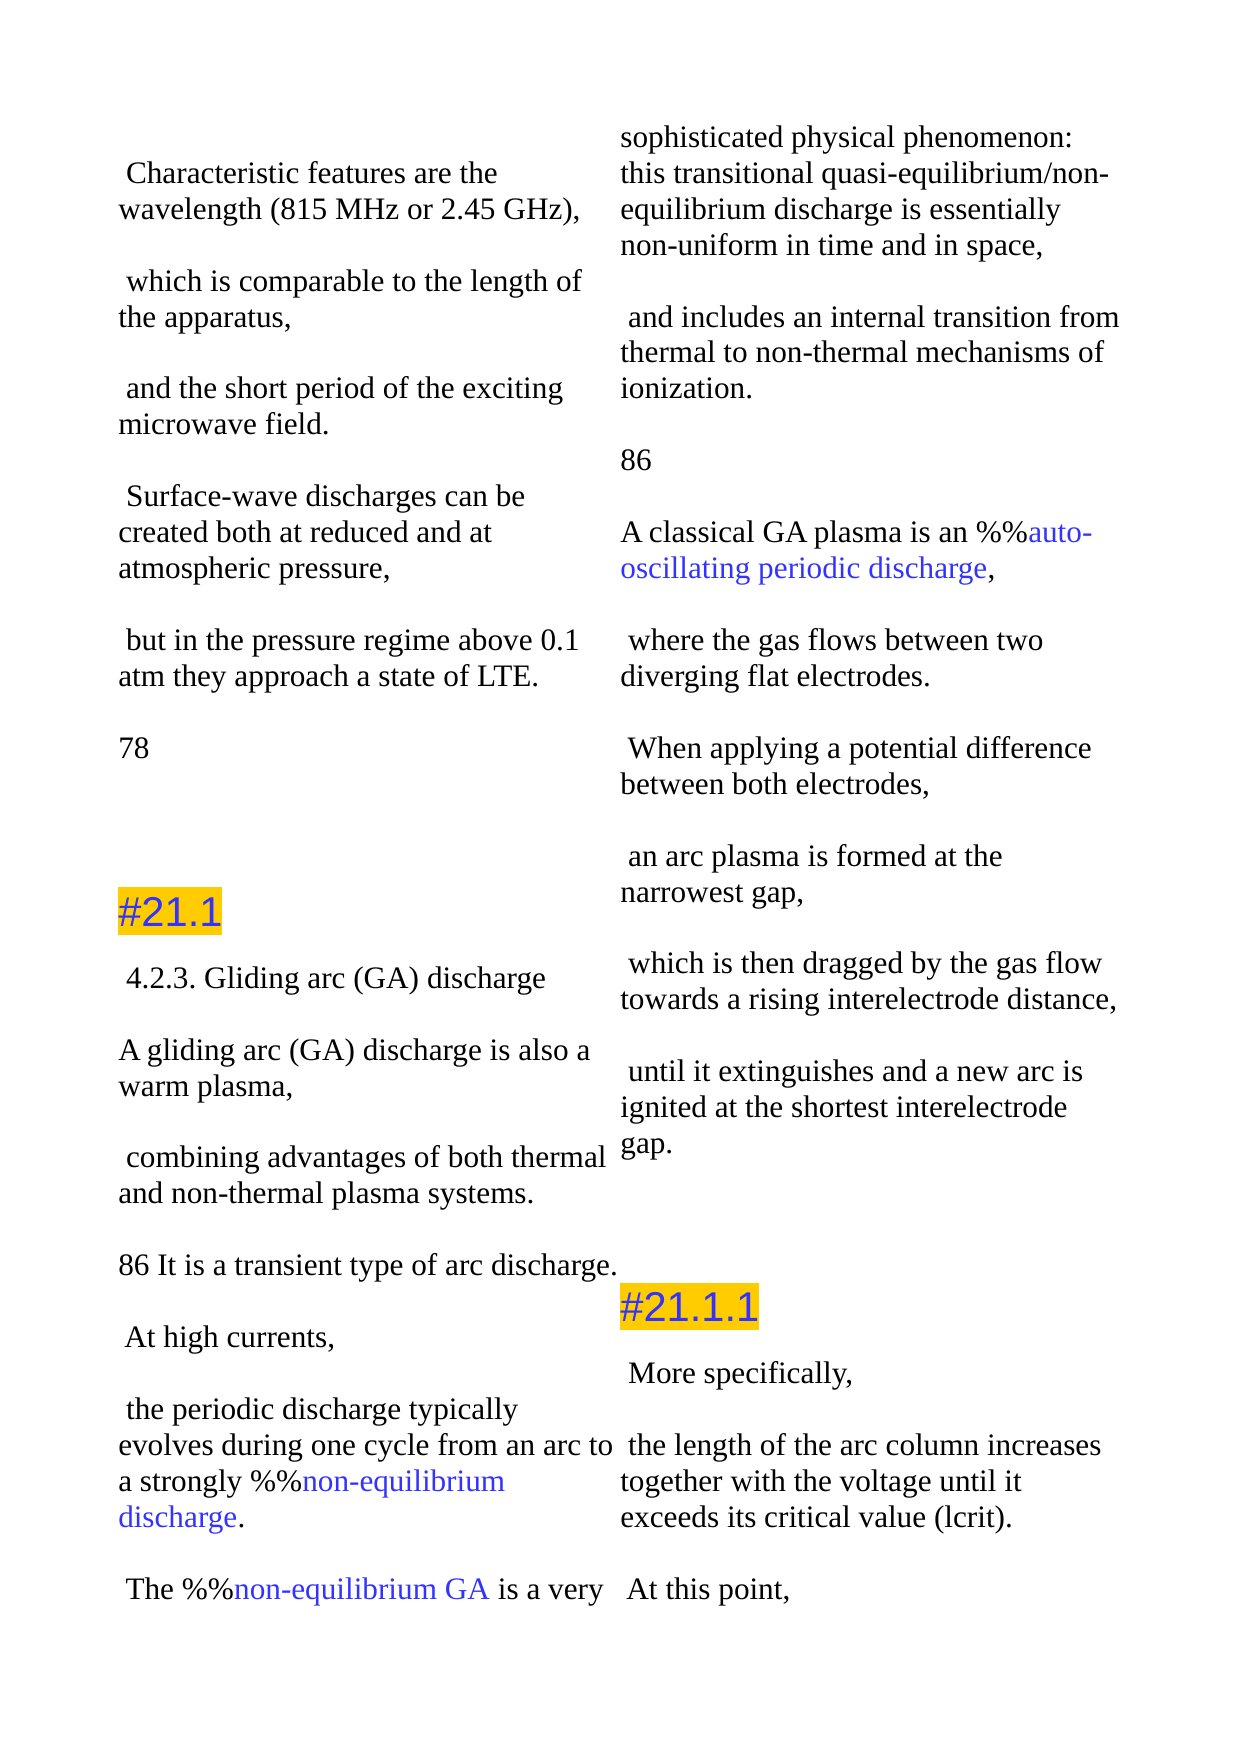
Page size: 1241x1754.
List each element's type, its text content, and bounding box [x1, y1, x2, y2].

text sophisticated physical phenomenon: this transitional quasi-equilibrium/non-equilibrium discharge is essentially non-uniform in time and in space, [620, 118, 1122, 262]
text At high currents, [118, 1318, 620, 1354]
text 4.2.3. Gliding arc (GA) discharge [118, 959, 620, 995]
text combining advantages of both thermal and non-thermal plasma systems. [118, 1139, 620, 1211]
text but in the pressure regime above 0.1 atm they approach a state of LTE. [118, 621, 620, 693]
text A gliding arc (GA) discharge is also a warm plasma, [118, 1031, 620, 1103]
text A classical GA plasma is an %%auto-oscillating periodic discharge, [620, 513, 1122, 585]
text 78 [118, 729, 620, 765]
text At this point, [620, 1570, 1122, 1606]
text where the gas flows between two diverging flat electrodes. [620, 621, 1122, 693]
text an arc plasma is formed at the narrowest gap, [620, 837, 1122, 909]
text until it extinguishes and a new arc is ignited at the shortest interelectrode gap. [620, 1052, 1122, 1160]
text which is then dragged by the gas flow towards a rising interelectrode distance, [620, 945, 1122, 1017]
text More specifically, [620, 1354, 1122, 1390]
text the periodic discharge typically evolves during one cycle from an arc to a strongly %%non-equilibrium discharge. [118, 1390, 620, 1534]
text Surface-wave discharges can be created both at reduced and at atmospheric pressure, [118, 477, 620, 585]
text #21.1 [118, 887, 620, 935]
text 86 It is a transient type of arc discharge. [118, 1247, 620, 1282]
text When applying a potential difference between both electrodes, [620, 729, 1122, 801]
text Characteristic features are the wavelength (815 MHz or 2.45 GHz), [118, 154, 620, 226]
text and the short period of the exciting microwave field. [118, 370, 620, 442]
text which is comparable to the length of the apparatus, [118, 262, 620, 334]
text the length of the arc column increases together with the voltage until it exceeds its critical value (lcrit). [620, 1426, 1122, 1534]
text 86 [620, 442, 1122, 477]
text and includes an internal transition from thermal to non-thermal mechanisms of ionization. [620, 298, 1122, 406]
text The %%non-equilibrium GA is a very [118, 1570, 620, 1606]
text #21.1.1 [620, 1282, 1122, 1330]
